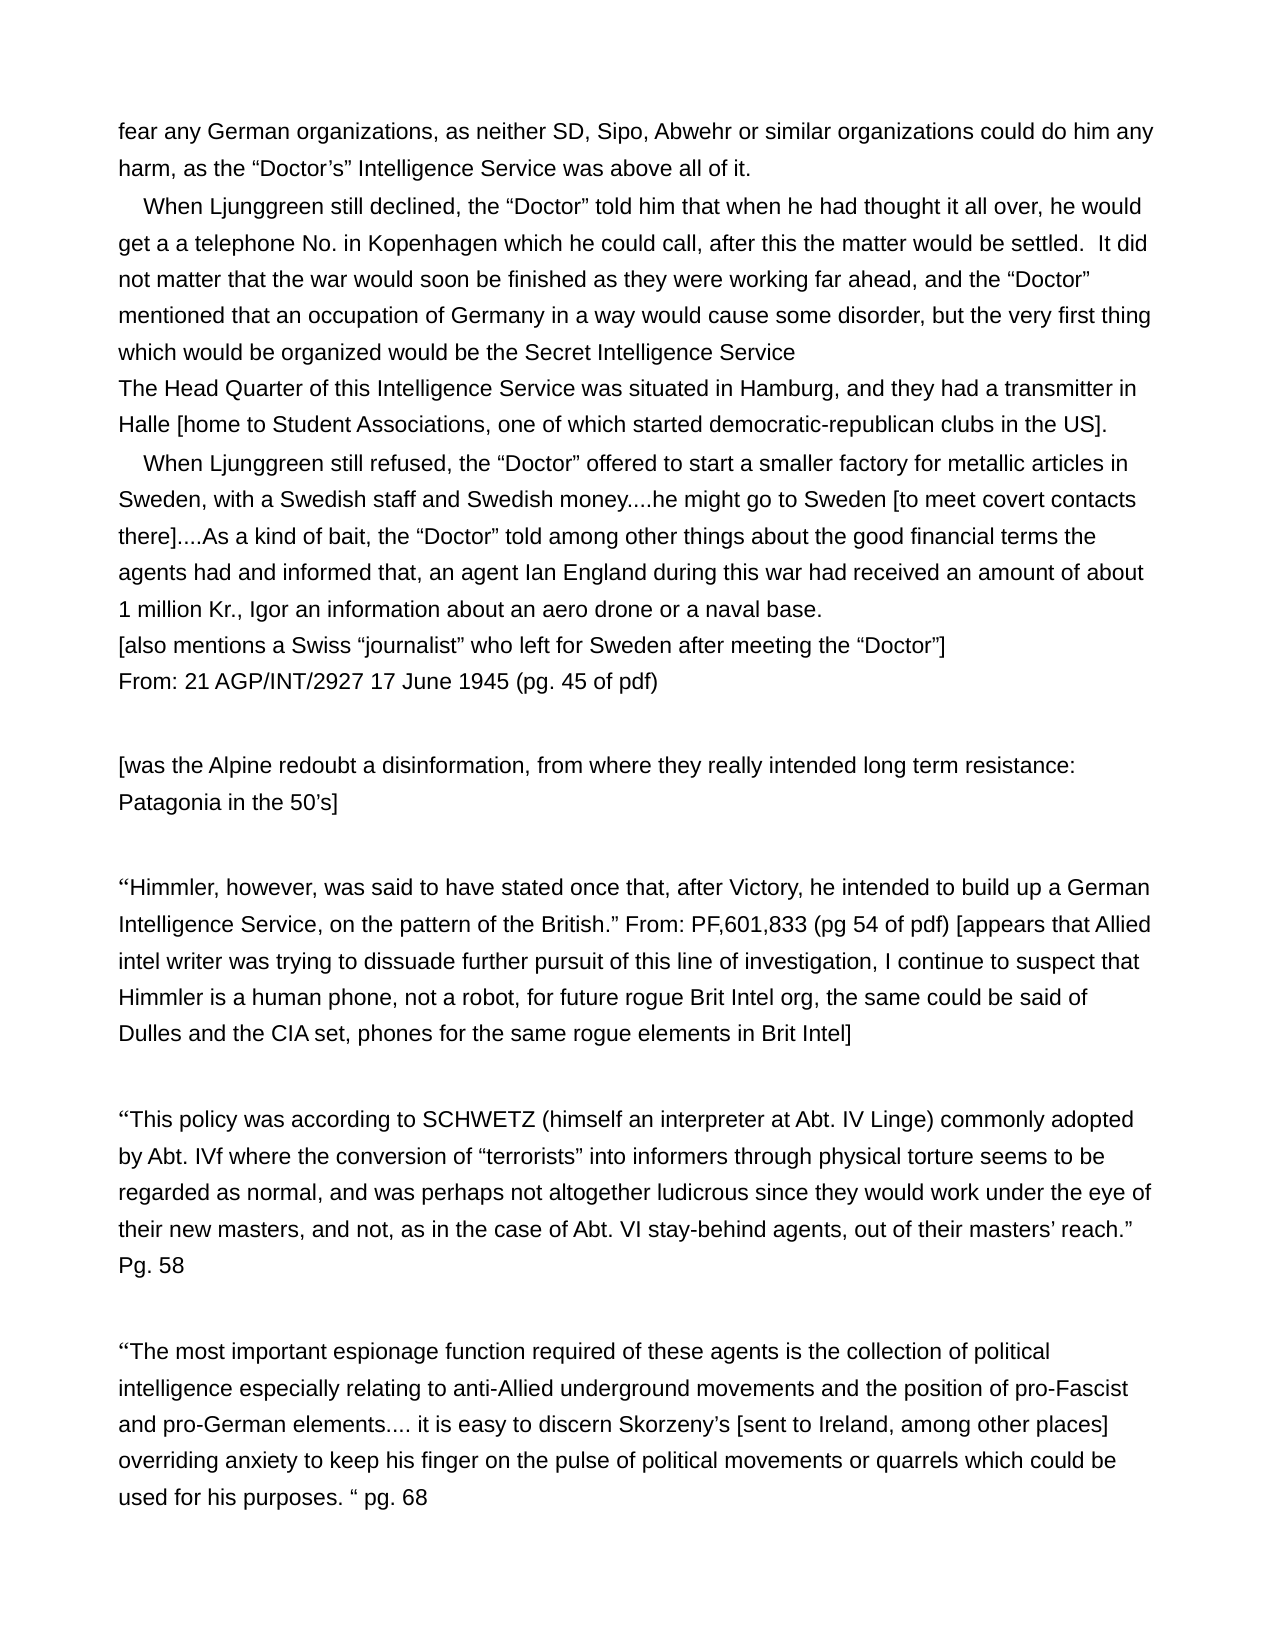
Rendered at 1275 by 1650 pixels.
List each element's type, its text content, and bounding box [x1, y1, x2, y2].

text From: 21 AGP/INT/2927 17 June 1945 (pg. 45 of pdf) [118, 668, 1157, 694]
text When Ljunggreen still declined, the “Doctor” told him that when he had thought it all over, he would get a a telephone No. in Kopenhagen which he could call, after this the matter would be settled. It did not matter that the war would soon be finished as they were working far ahead, and the “Doctor” mentioned that an occupation of Germany in a way would cause some disorder, but the very first thing which would be organized would be the Secret Intelligence Service [118, 191, 1157, 365]
text “Himmler, however, was said to have stated once that, after Victory, he intended to build up a German Intelligence Service, on the pattern of the British.” From: PF,601,833 (pg 54 of pdf) [appears that Allied intel writer was trying to dissuade further pursuit of this line of investigation, I continue to suspect that Himmler is a human phone, not a robot, for future rogue Brit Intel org, the same could be said of Dulles and the CIA set, phones for the same rogue elements in Brit Intel] [118, 872, 1157, 1047]
text “The most important espionage function required of these agents is the collection of political intelligence especially relating to anti-Allied underground movements and the position of pro-Fascist and pro-German elements.... it is easy to discern Skorzeny’s [sent to Ireland, among other places] overriding anxiety to keep his finger on the pulse of political movements or quarrels which could be used for his purposes. “ pg. 68 [118, 1336, 1157, 1510]
text When Ljunggreen still refused, the “Doctor” offered to start a smaller factory for metallic articles in Sweden, with a Swedish staff and Swedish money....he might go to Sweden [to meet covert contacts there]....As a kind of bait, the “Doctor” told among other things about the good financial terms the agents had and informed that, an agent Ian England during this war had received an amount of about 1 million Kr., Igor an information about an aero drone or a naval base. [118, 448, 1157, 622]
text [also mentions a Swiss “journalist” who left for Sweden after meeting the “Doctor”] [118, 632, 1157, 658]
text fear any German organizations, as neither SD, Sipo, Abwehr or similar organizations could do him any harm, as the “Doctor’s” Intelligence Service was above all of it. [118, 118, 1157, 181]
text “This policy was according to SCHWETZ (himself an interpreter at Abt. IV Linge) commonly adopted by Abt. IVf where the conversion of “terrorists” into informers through physical torture seems to be regarded as normal, and was perhaps not altogether ludicrous since they would work under the eye of their new masters, and not, as in the case of Abt. VI stay-behind agents, out of their masters’ reach.” Pg. 58 [118, 1104, 1157, 1278]
text The Head Quarter of this Intelligence Service was situated in Hamburg, and they had a transmitter in Halle [home to Student Associations, one of which started democratic-republican clubs in the US]. [118, 375, 1157, 438]
text [was the Alpine redoubt a disinformation, from where they really intended long term resistance: Patagonia in the 50’s] [118, 752, 1157, 815]
